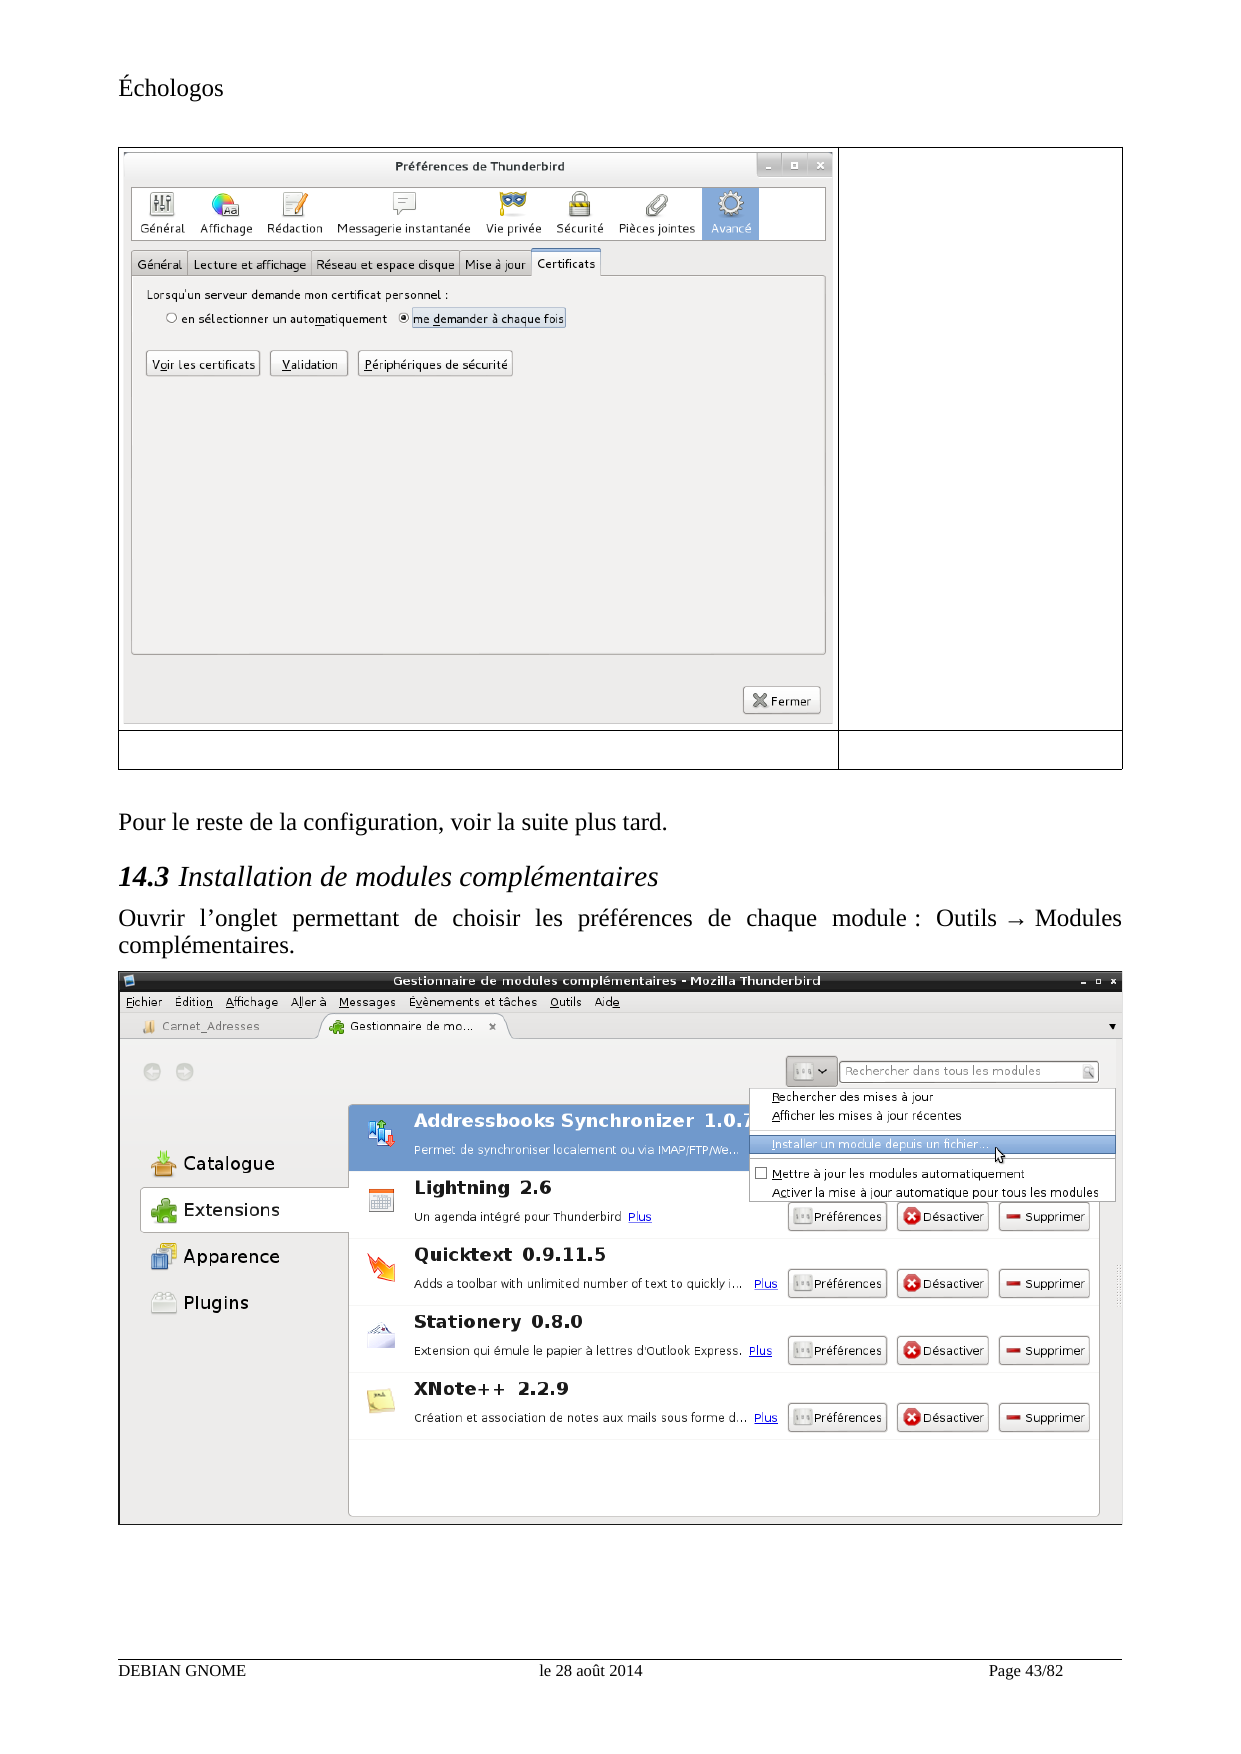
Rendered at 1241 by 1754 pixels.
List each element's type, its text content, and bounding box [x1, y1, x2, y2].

text Pour le reste de la configuration, voir la suite plus tard. [118, 808, 1122, 836]
table_cell [839, 731, 1122, 769]
table_cell [839, 148, 1122, 730]
table_cell [119, 731, 838, 769]
picture [123, 152, 833, 724]
text Ouvrir l’onglet permettant de choisir les préférences de chaque module : Outils → Modules complémentaires. [118, 904, 1122, 959]
picture [118, 971, 1123, 1525]
subtitle Installation de modules complémentaires [118, 860, 1122, 892]
table_cell [119, 148, 838, 730]
